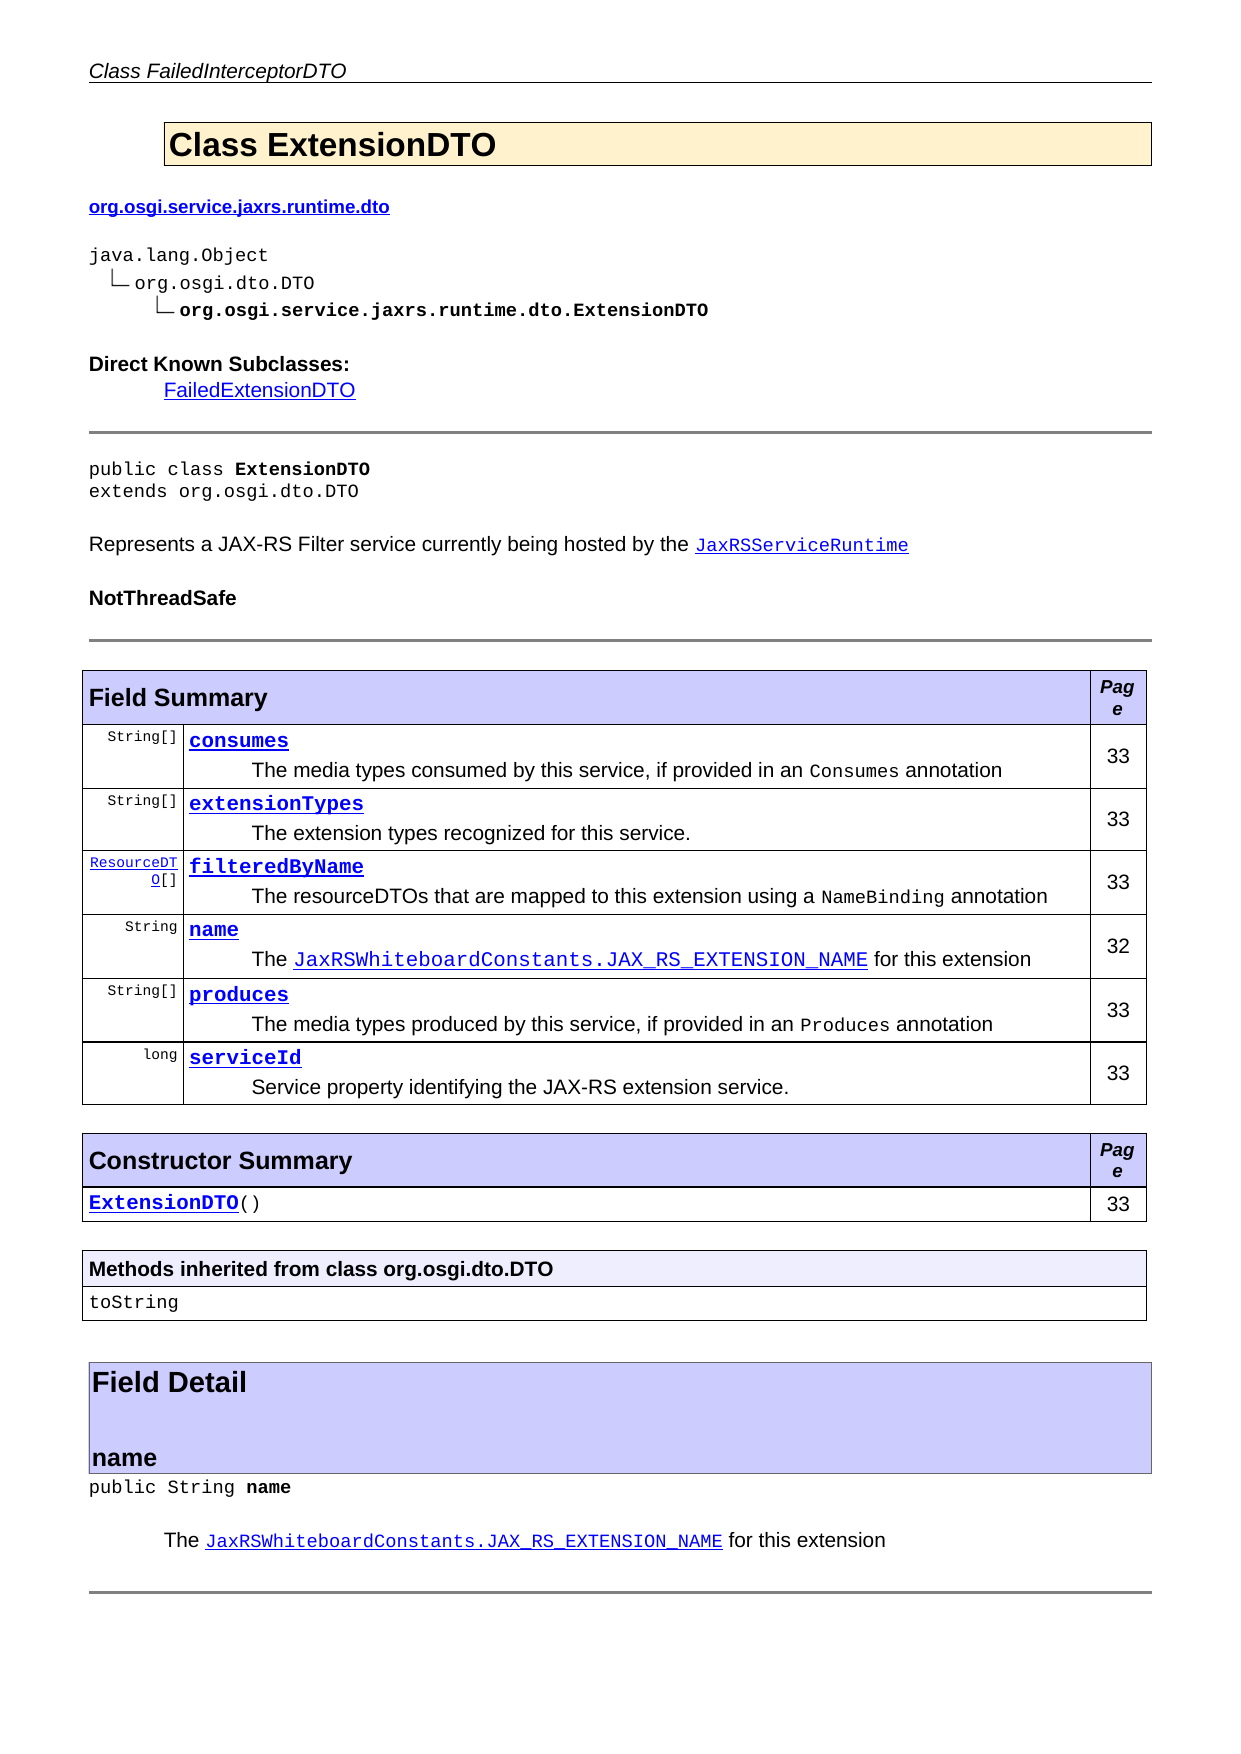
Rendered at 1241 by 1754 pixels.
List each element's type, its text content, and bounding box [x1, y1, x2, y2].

subtitle Class ExtensionDTO [165, 123, 1151, 165]
text Represents a JAX-RS Filter service currently being hosted by the JaxRSServiceRuntime [88, 532, 1152, 557]
table_cell 31 [1091, 915, 1146, 978]
table_cell 32 [1091, 979, 1146, 1041]
table_cell extensionTypes The extension types recognized for this service. [184, 789, 1090, 850]
text org.osgi.service.jaxrs.runtime.dto [88, 195, 1152, 217]
text org.osgi.dto.DTO [88, 267, 1152, 295]
table_cell long [83, 1043, 183, 1104]
text The JaxRSWhiteboardConstants.JAX_RS_EXTENSION_NAME for this extension [163, 1528, 1152, 1553]
table_header Page [1091, 671, 1146, 724]
subtitle Direct Known Subclasses: [88, 352, 1152, 376]
table_cell ExtensionDTO() [83, 1188, 1090, 1221]
table_header Constructor Summary [83, 1134, 1090, 1186]
subtitle name [90, 1439, 1151, 1473]
table_cell String[] [83, 789, 183, 850]
picture [156, 295, 180, 317]
table_header Page [1091, 1134, 1146, 1186]
table_cell filteredByName The resourceDTOs that are mapped to this extension using a NameBinding annotation [184, 851, 1090, 913]
subtitle Field Detail [90, 1363, 1151, 1398]
table_cell 32 [1091, 851, 1146, 913]
text java.lang.Object [88, 246, 1152, 267]
text org.osgi.service.jaxrs.runtime.dto.ExtensionDTO [88, 295, 1152, 322]
text public class ExtensionDTO [88, 460, 1152, 481]
table_cell 32 [1091, 789, 1146, 850]
table_cell 32 [1091, 1043, 1146, 1104]
picture [111, 267, 135, 290]
text FailedExtensionDTO [163, 378, 1152, 402]
table_cell produces The media types produced by this service, if provided in an Produces annotation [184, 979, 1090, 1041]
table_cell 32 [1091, 1188, 1146, 1221]
table_cell String [83, 915, 183, 978]
text NotThreadSafe [88, 586, 1152, 610]
table_cell String[] [83, 979, 183, 1041]
text extends org.osgi.dto.DTO [88, 481, 1152, 503]
table_cell 32 [1091, 725, 1146, 787]
table_cell serviceId Service property identifying the JAX-RS extension service. [184, 1043, 1090, 1104]
table_cell name The JaxRSWhiteboardConstants.JAX_RS_EXTENSION_NAME for this extension [184, 915, 1090, 978]
table_header Methods inherited from class org.osgi.dto.DTO [83, 1251, 1146, 1286]
text public String name [88, 1477, 1152, 1499]
table_cell String[] [83, 725, 183, 787]
table_cell consumes The media types consumed by this service, if provided in an Consumes annotation [184, 725, 1090, 787]
table_cell ResourceDTO[] [83, 851, 183, 913]
table_cell toString [83, 1287, 1146, 1319]
table_header Field Summary [83, 671, 1090, 724]
